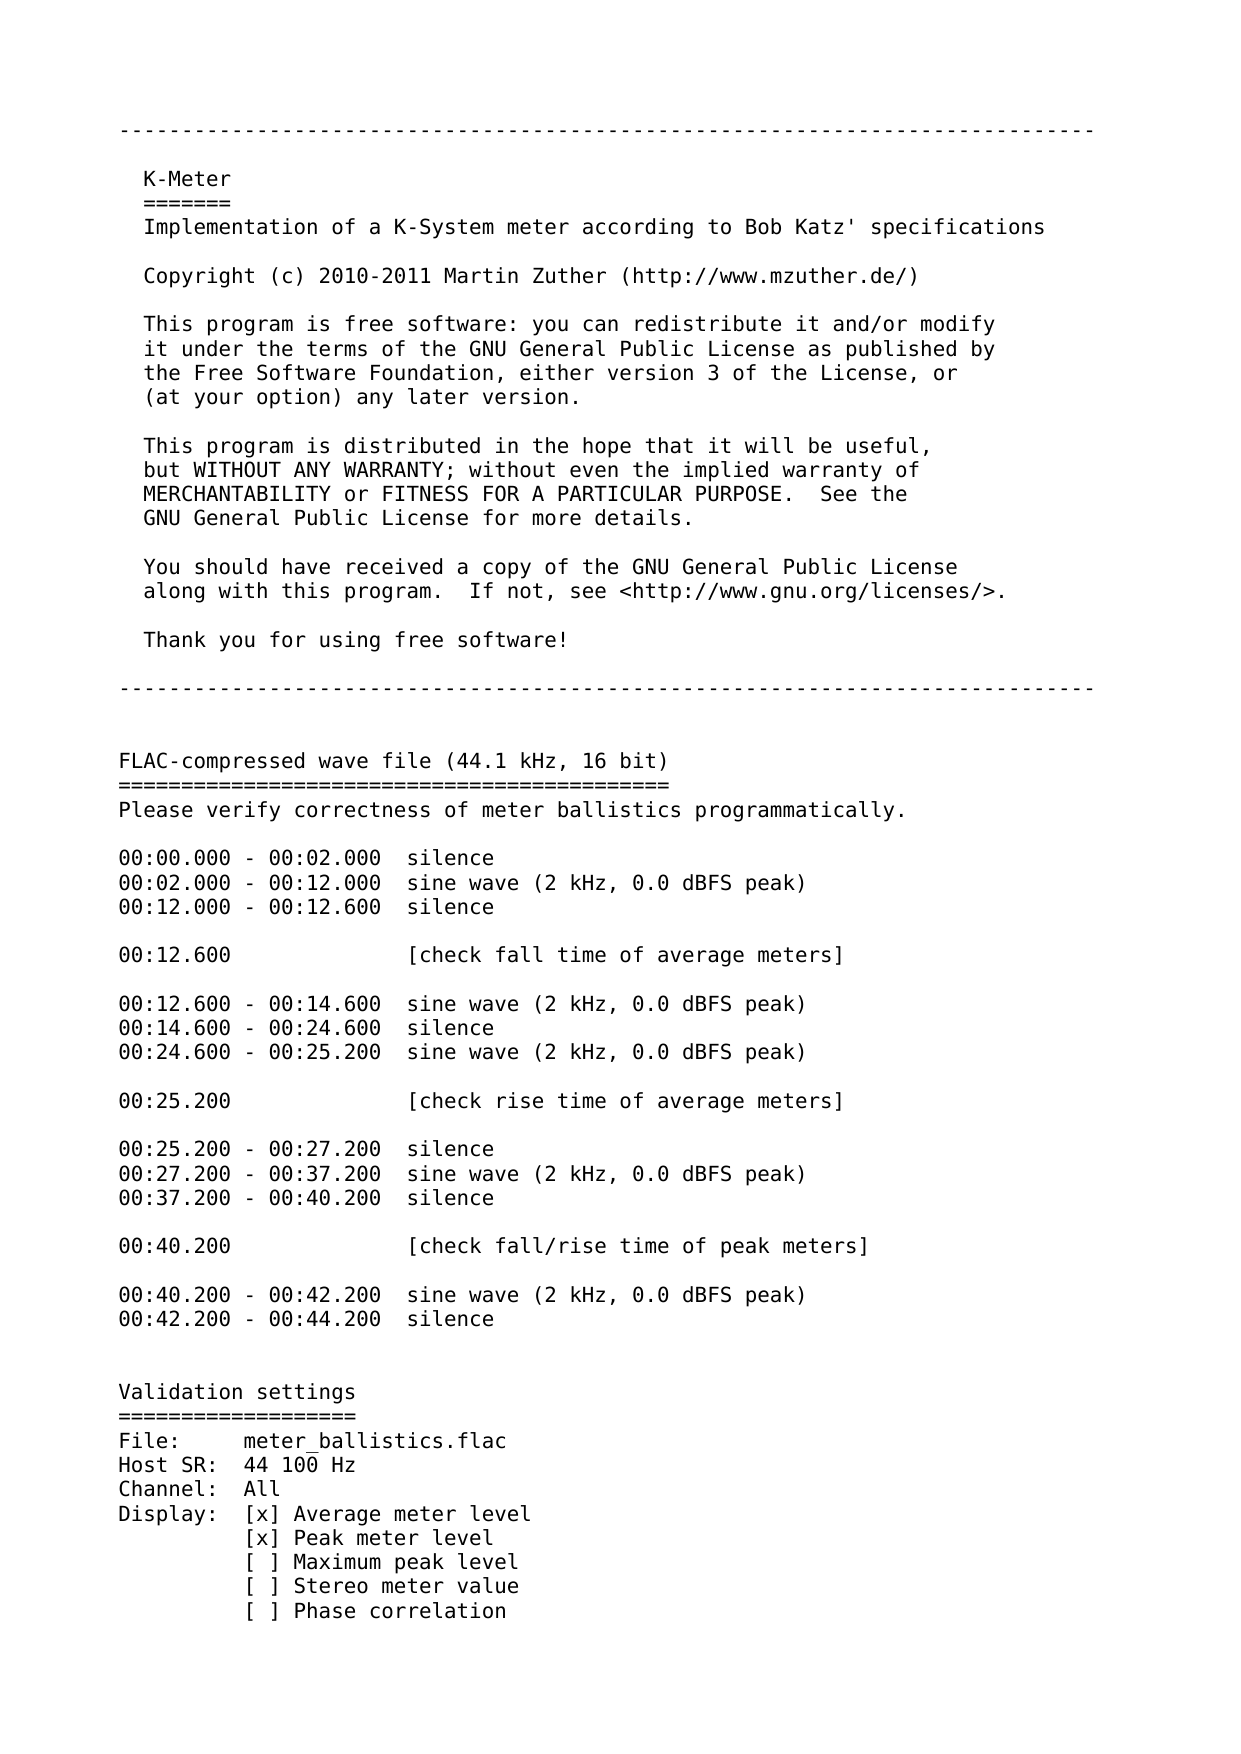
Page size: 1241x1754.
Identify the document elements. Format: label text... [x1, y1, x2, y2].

text This program is distributed in the hope that it will be useful, [118, 434, 1122, 458]
text This program is free software: you can redistribute it and/or modify [118, 312, 1122, 337]
text 00:12.600 [check fall time of average meters] [118, 943, 1122, 968]
text 00:02.000 - 00:12.000 sine wave (2 kHz, 0.0 dBFS peak) [118, 871, 1122, 895]
text ------------------------------------------------------------------------------ [118, 118, 1122, 142]
text Copyright (c) 2010-2011 Martin Zuther (http://www.mzuther.de/) [118, 264, 1122, 288]
text Host SR: 44 100 Hz [118, 1453, 1122, 1477]
text Display: [x] Average meter level [118, 1502, 1122, 1526]
text 00:00.000 - 00:02.000 silence [118, 846, 1122, 871]
text 00:25.200 [check rise time of average meters] [118, 1089, 1122, 1113]
text ------------------------------------------------------------------------------ [118, 676, 1122, 701]
text Validation settings [118, 1380, 1122, 1404]
text but WITHOUT ANY WARRANTY; without even the implied warranty of [118, 458, 1122, 482]
text You should have received a copy of the GNU General Public License [118, 555, 1122, 579]
text GNU General Public License for more details. [118, 506, 1122, 531]
text [ ] Maximum peak level [118, 1550, 1122, 1574]
text MERCHANTABILITY or FITNESS FOR A PARTICULAR PURPOSE. See the [118, 482, 1122, 506]
text ======= [118, 191, 1122, 215]
text the Free Software Foundation, either version 3 of the License, or [118, 361, 1122, 385]
text Channel: All [118, 1477, 1122, 1502]
text 00:12.000 - 00:12.600 silence [118, 895, 1122, 919]
text Thank you for using free software! [118, 628, 1122, 652]
text File: meter_ballistics.flac [118, 1429, 1122, 1453]
text 00:40.200 - 00:42.200 sine wave (2 kHz, 0.0 dBFS peak) [118, 1283, 1122, 1307]
text [x] Peak meter level [118, 1526, 1122, 1550]
text 00:25.200 - 00:27.200 silence [118, 1137, 1122, 1162]
text along with this program. If not, see <http://www.gnu.org/licenses/>. [118, 579, 1122, 603]
text K-Meter [118, 167, 1122, 191]
text 00:12.600 - 00:14.600 sine wave (2 kHz, 0.0 dBFS peak) [118, 992, 1122, 1016]
text [ ] Stereo meter value [118, 1574, 1122, 1599]
text =================== [118, 1404, 1122, 1429]
text 00:37.200 - 00:40.200 silence [118, 1186, 1122, 1210]
text [ ] Phase correlation [118, 1599, 1122, 1623]
text 00:24.600 - 00:25.200 sine wave (2 kHz, 0.0 dBFS peak) [118, 1040, 1122, 1065]
text 00:14.600 - 00:24.600 silence [118, 1016, 1122, 1040]
text Please verify correctness of meter ballistics programmatically. [118, 798, 1122, 822]
text 00:40.200 [check fall/rise time of peak meters] [118, 1234, 1122, 1259]
text 00:42.200 - 00:44.200 silence [118, 1307, 1122, 1332]
text ============================================ [118, 773, 1122, 798]
text it under the terms of the GNU General Public License as published by [118, 337, 1122, 361]
text FLAC-compressed wave file (44.1 kHz, 16 bit) [118, 749, 1122, 773]
text 00:27.200 - 00:37.200 sine wave (2 kHz, 0.0 dBFS peak) [118, 1162, 1122, 1186]
text Implementation of a K-System meter according to Bob Katz' specifications [118, 215, 1122, 239]
text (at your option) any later version. [118, 385, 1122, 409]
